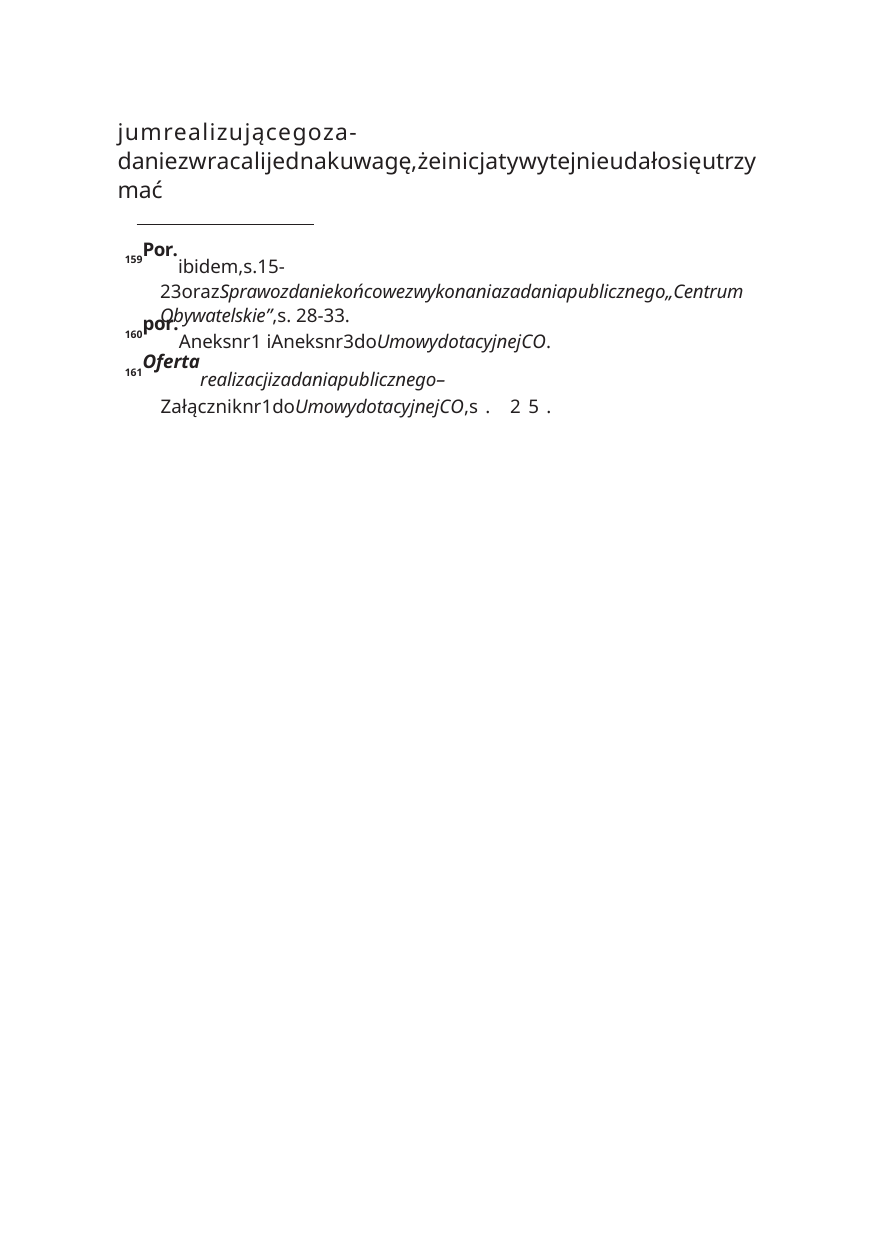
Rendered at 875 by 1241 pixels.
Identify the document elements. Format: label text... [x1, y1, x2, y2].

text 161Ofertarealizacjizadaniapublicznego–Załączniknr1doUmowydotacyjnejCO,s. 25. [124, 353, 753, 419]
text jumrealizującegoza-daniezwracalijednakuwagę,żeinicjatywytejnieudałosięutrzymać [117, 117, 762, 204]
text 160por.Aneksnr1 iAneksnr3doUmowydotacyjnejCO. [124, 328, 774, 353]
text 159Por.ibidem,s.15-23orazSprawozdaniekońcowezwykonaniazadaniapublicznego„CentrumObywatelskie”,s. 28-33. [124, 254, 753, 327]
